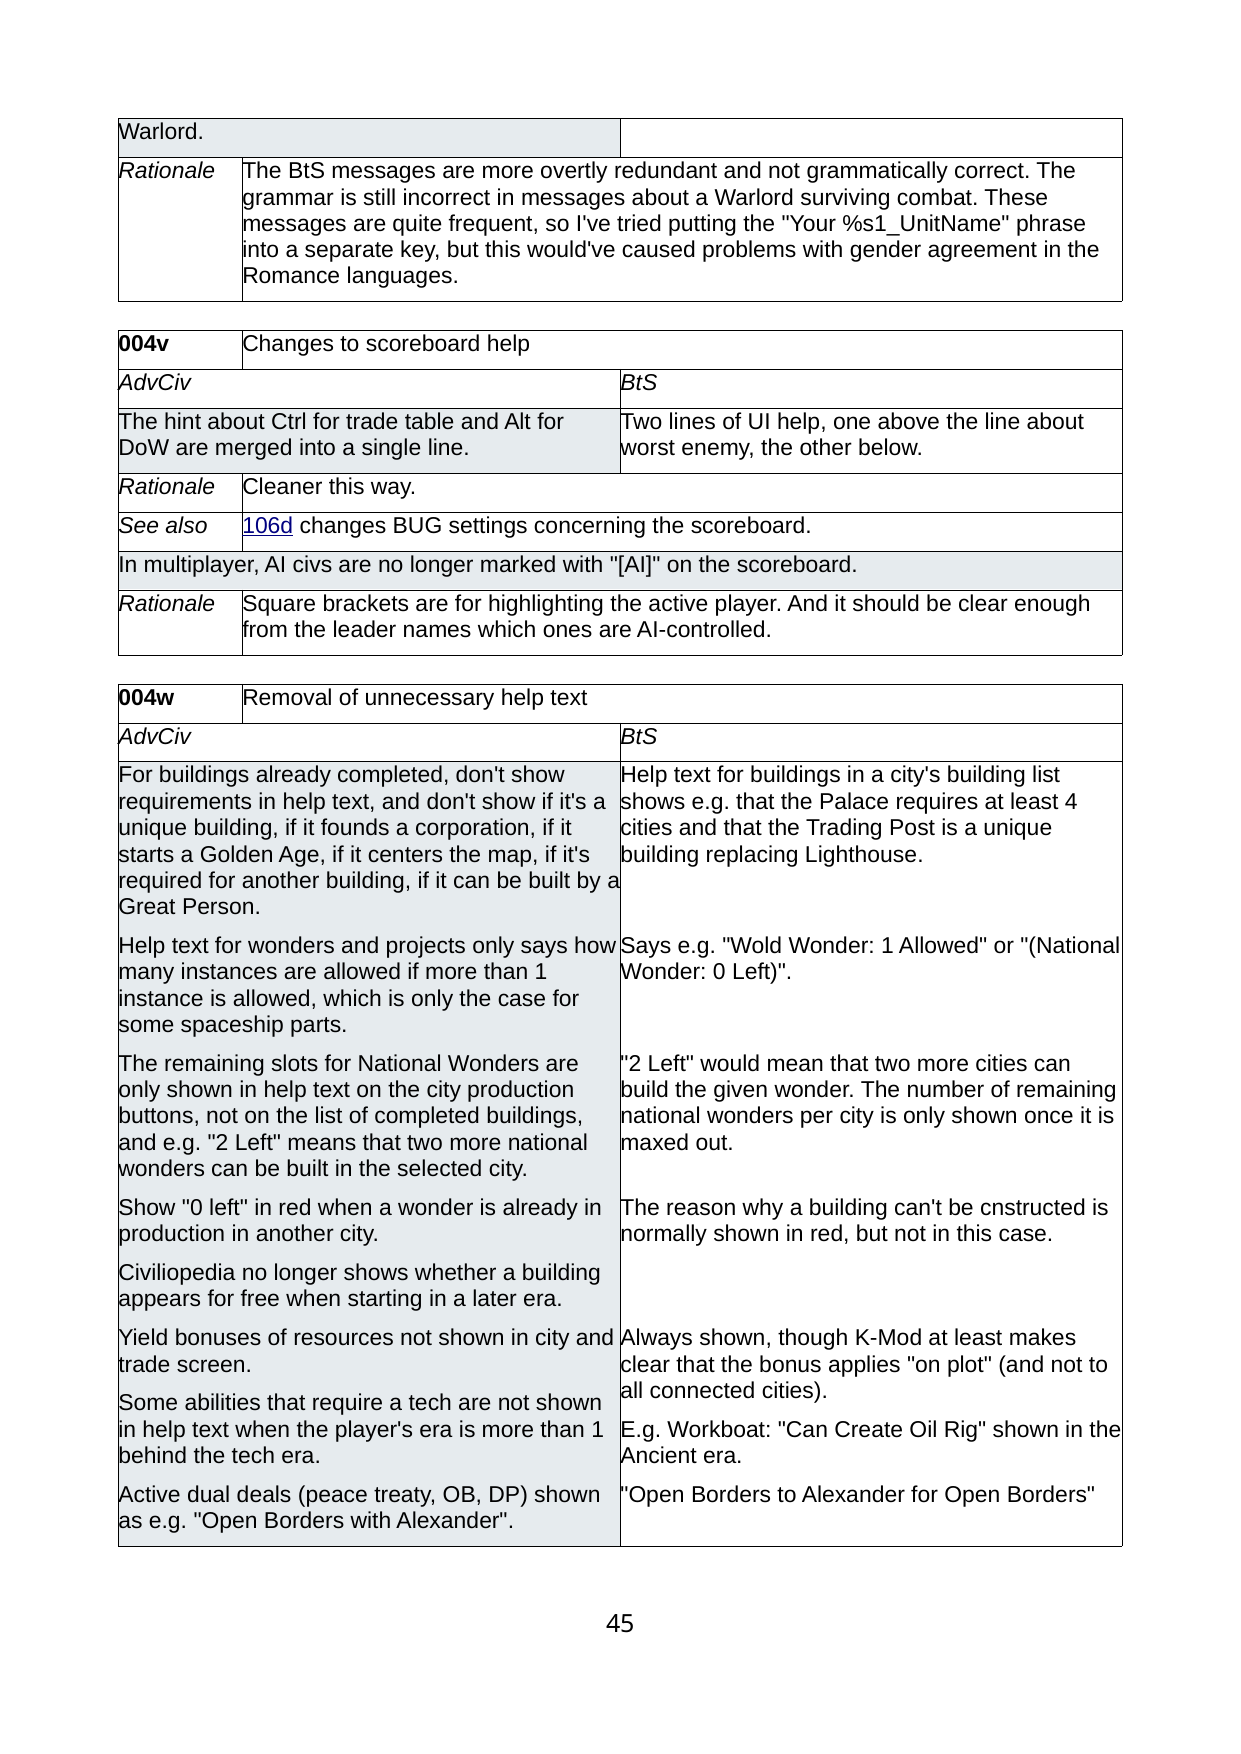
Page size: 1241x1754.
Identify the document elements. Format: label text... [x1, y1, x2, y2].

table_cell The hint about Ctrl for trade table and Alt for DoW are merged into a single line. [119, 409, 620, 473]
table_cell Rationale [119, 474, 242, 512]
table_header 004v [119, 331, 242, 369]
table_cell Warlord. [119, 119, 620, 157]
table_cell 106d changes BUG settings concerning the scoreboard. [243, 513, 1122, 551]
table_header Changes to scoreboard help [243, 331, 1122, 369]
table_header 004w [119, 685, 242, 722]
table_cell Rationale [119, 158, 242, 301]
table_cell See also [119, 513, 242, 551]
table_header Removal of unnecessary help text [243, 685, 1122, 722]
table_cell BtS [621, 370, 1122, 408]
table_cell [621, 119, 1122, 157]
table_cell In multiplayer, AI civs are no longer marked with "[AI]" on the scoreboard. [119, 552, 1122, 589]
table_cell BtS [621, 724, 1122, 761]
table_cell Rationale [119, 591, 242, 655]
table_cell For buildings already completed, don't show requirements in help text, and don't show if it's a unique building, if it founds a corporation, if it starts a Golden Age, if it centers the map, if it's required for another building, if it can be built by a Great Person. Help text for wonders and projects only says how many instances are allowed if more than 1 instance is allowed, which is only the case for some spaceship parts. The remaining slots for National Wonders are only shown in help text on the city production buttons, not on the list of completed buildings, and e.g. "2 Left" means that two more national wonders can be built in the selected city. Show "0 left" in red when a wonder is already in production in another city. Civiliopedia no longer shows whether a building appears for free when starting in a later era. Yield bonuses of resources not shown in city and trade screen. Some abilities that require a tech are not shown in help text when the player's era is more than 1 behind the tech era. Active dual deals (peace treaty, OB, DP) shown as e.g. "Open Borders with Alexander". [119, 762, 620, 1546]
table_cell AdvCiv [119, 724, 620, 761]
table_cell The BtS messages are more overtly redundant and not grammatically correct. The grammar is still incorrect in messages about a Warlord surviving combat. These messages are quite frequent, so I've tried putting the "Your %s1_UnitName" phrase into a separate key, but this would've caused problems with gender agreement in the Romance languages. [243, 158, 1122, 301]
table_cell Help text for buildings in a city's building list shows e.g. that the Palace requires at least 4 cities and that the Trading Post is a unique building replacing Lighthouse. Says e.g. "Wold Wonder: 1 Allowed" or "(National Wonder: 0 Left)". "2 Left" would mean that two more cities can build the given wonder. The number of remaining national wonders per city is only shown once it is maxed out. The reason why a building can't be cnstructed is normally shown in red, but not in this case. Always shown, though K-Mod at least makes clear that the bonus applies "on plot" (and not to all connected cities). E.g. Workboat: "Can Create Oil Rig" shown in the Ancient era. "Open Borders to Alexander for Open Borders" [621, 762, 1122, 1546]
table_cell Cleaner this way. [243, 474, 1122, 512]
table_cell AdvCiv [119, 370, 620, 408]
table_cell Square brackets are for highlighting the active player. And it should be clear enough from the leader names which ones are AI-controlled. [243, 591, 1122, 655]
table_cell Two lines of UI help, one above the line about worst enemy, the other below. [621, 409, 1122, 473]
